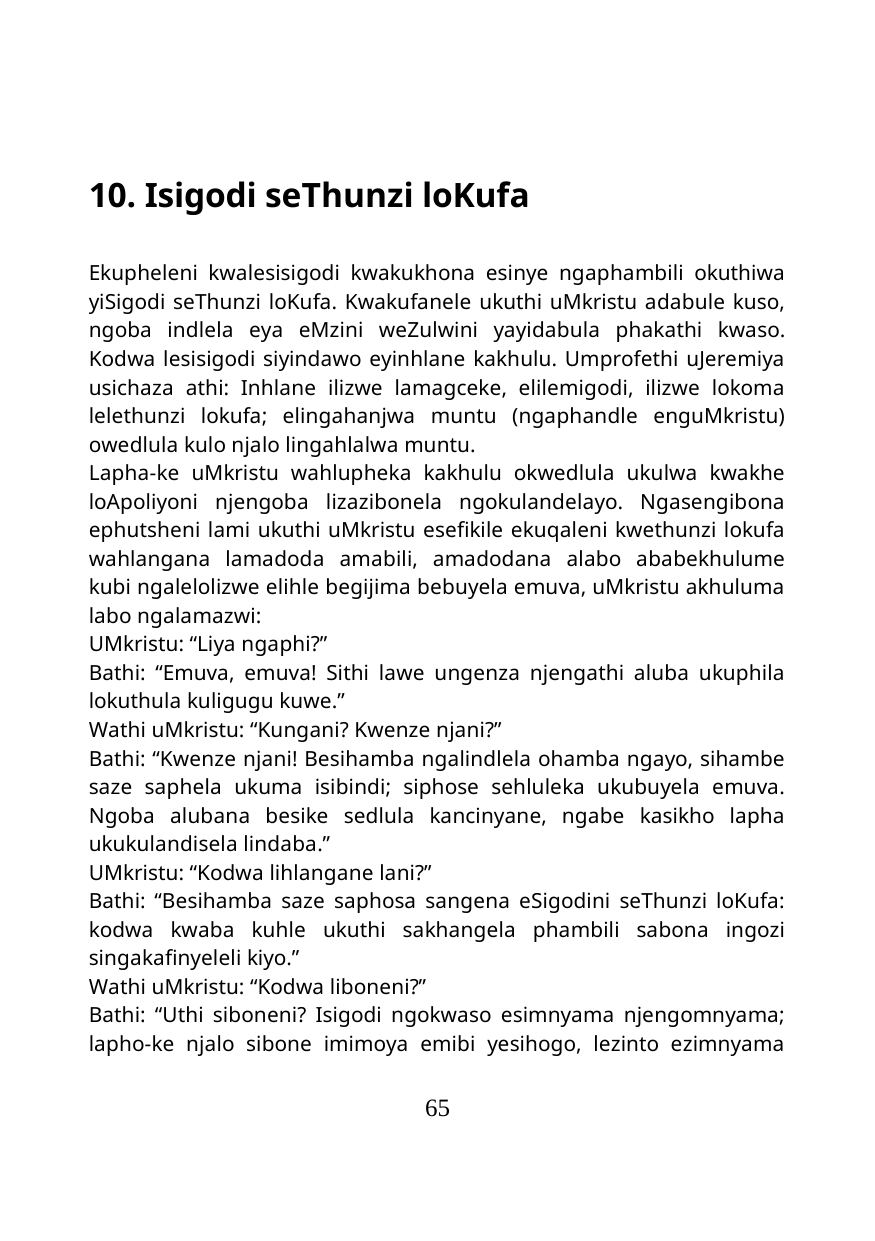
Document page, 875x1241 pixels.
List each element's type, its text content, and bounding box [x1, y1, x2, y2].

text Ekupheleni kwalesisigodi kwakukhona esinye ngaphambili okuthiwa yiSigodi seThunzi loKufa. Kwakufanele ukuthi uMkristu adabule kuso, ngoba indlela eya eMzini weZulwini yayidabula phakathi kwaso. Kodwa lesisigodi siyindawo eyinhlane kakhulu. Umprofethi uJeremiya usichaza athi: Inhlane ilizwe lamagceke, elilemigodi, ilizwe lokoma lelethunzi lokufa; elingahanjwa muntu (ngaphandle enguMkristu) owedlula kulo njalo lingahlalwa muntu. [88, 258, 786, 458]
text Bathi: “Besihamba saze saphosa sangena eSigodini seThunzi loKufa: kodwa kwaba kuhle ukuthi sakhangela phambili sabona ingozi singakafinyeleli kiyo.” [88, 886, 786, 972]
text UMkristu: “Kodwa lihlangane lani?” [88, 858, 786, 886]
text Wathi uMkristu: “Kodwa liboneni?” [88, 972, 786, 1000]
text UMkristu: “Liya ngaphi?” [88, 629, 786, 658]
subtitle 10. Isigodi seThunzi loKufa [88, 171, 786, 217]
text Bathi: “Uthi siboneni? Isigodi ngokwaso esimnyama njengomnyama; lapho-ke njalo sibone imimoya emibi yesihogo, lezinto ezimnyama [88, 1000, 786, 1057]
text Bathi: “Emuva, emuva! Sithi lawe ungenza njengathi aluba ukuphila lokuthula kuligugu kuwe.” [88, 658, 786, 715]
text Wathi uMkristu: “Kungani? Kwenze njani?” [88, 715, 786, 743]
text Lapha-ke uMkristu wahlupheka kakhulu okwedlula ukulwa kwakhe loApoliyoni njengoba lizazibonela ngokulandelayo. Ngasengibona ephutsheni lami ukuthi uMkristu esefikile ekuqaleni kwethunzi lokufa wahlangana lamadoda amabili, amadodana alabo ababekhulume kubi ngalelolizwe elihle begijima bebuyela emuva, uMkristu akhuluma labo ngalamazwi: [88, 458, 786, 629]
text Bathi: “Kwenze njani! Besihamba ngalindlela ohamba ngayo, sihambe saze saphela ukuma isibindi; siphose sehluleka ukubuyela emuva. Ngoba alubana besike sedlula kancinyane, ngabe kasikho lapha ukukulandisela lindaba.” [88, 743, 786, 858]
